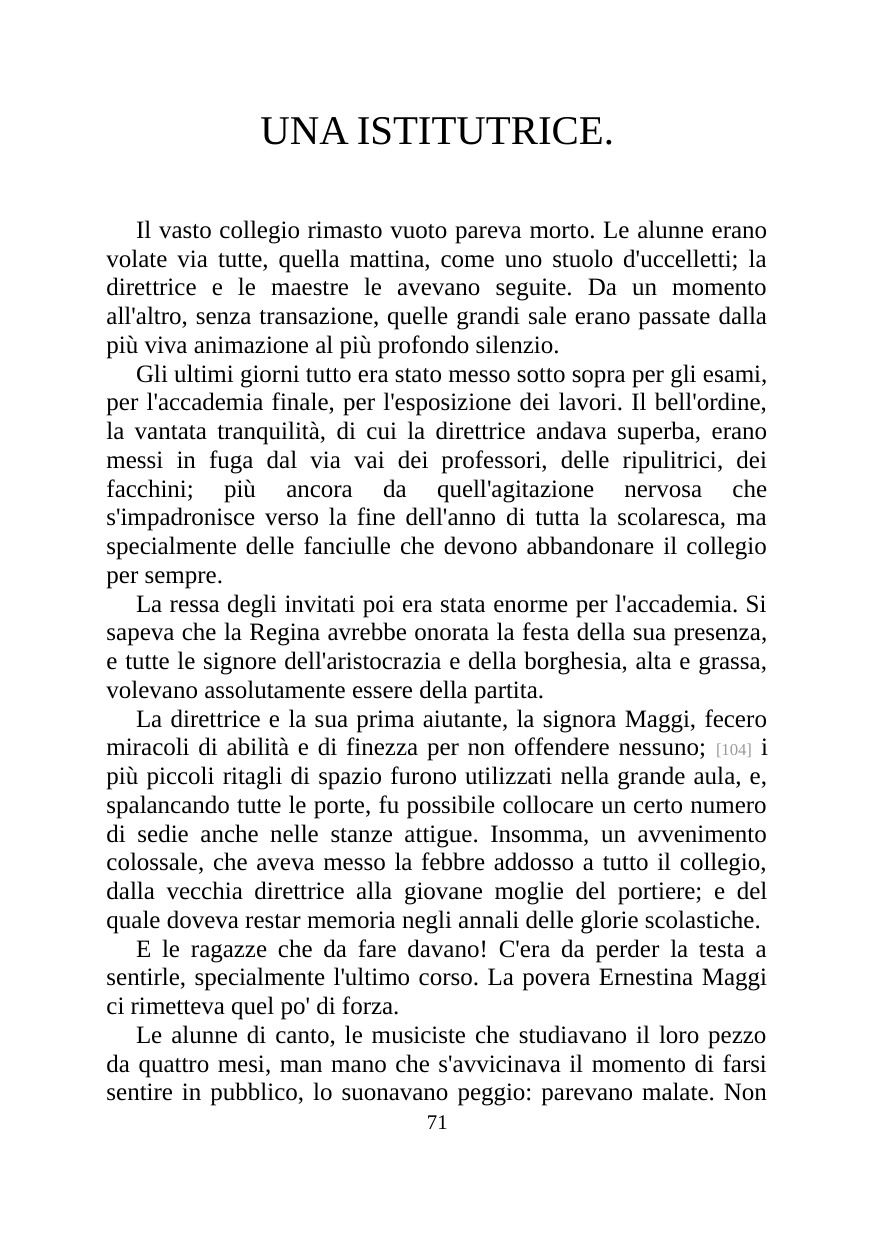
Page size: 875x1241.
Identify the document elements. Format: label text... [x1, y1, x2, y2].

text La direttrice e la sua prima aiutante, la signora Maggi, fecero miracoli di abilità e di finezza per non offendere nessuno; [104] i più piccoli ritagli di spazio furono utilizzati nella grande aula, e, spalancando tutte le porte, fu possibile collocare un certo numero di sedie anche nelle stanze attigue. Insomma, un avvenimento colossale, che aveva messo la febbre addosso a tutto il collegio, dalla vecchia direttrice alla giovane moglie del portiere; e del quale doveva restar memoria negli annali delle glorie scolastiche. [106, 704, 768, 934]
text La ressa degli invitati poi era stata enorme per l'accademia. Si sapeva che la Regina avrebbe onorata la festa della sua presenza, e tutte le signore dell'aristocrazia e della borghesia, alta e grassa, volevano assolutamente essere della partita. [106, 589, 768, 704]
text Gli ultimi giorni tutto era stato messo sotto sopra per gli esami, per l'accademia finale, per l'esposizione dei lavori. Il bell'ordine, la vantata tranquilità, di cui la direttrice andava superba, erano messi in fuga dal via vai dei professori, delle ripulitrici, dei facchini; più ancora da quell'agitazione nervosa che s'impadronisce verso la fine dell'anno di tutta la scolaresca, ma specialmente delle fanciulle che devono abbandonare il collegio per sempre. [106, 359, 768, 589]
subtitle UNA ISTITUTRICE. [106, 106, 768, 153]
text Le alunne di canto, le musiciste che studiavano il loro pezzo da quattro mesi, man mano che s'avvicinava il momento di farsi sentire in pubblico, lo suonavano peggio: parevano malate. Non [106, 1020, 768, 1106]
text Il vasto collegio rimasto vuoto pareva morto. Le alunne erano volate via tutte, quella mattina, come uno stuolo d'uccelletti; la direttrice e le maestre le avevano seguite. Da un momento all'altro, senza transazione, quelle grandi sale erano passate dalla più viva animazione al più profondo silenzio. [106, 215, 768, 359]
text E le ragazze che da fare davano! C'era da perder la testa a sentirle, specialmente l'ultimo corso. La povera Ernestina Maggi ci rimetteva quel po' di forza. [106, 934, 768, 1020]
